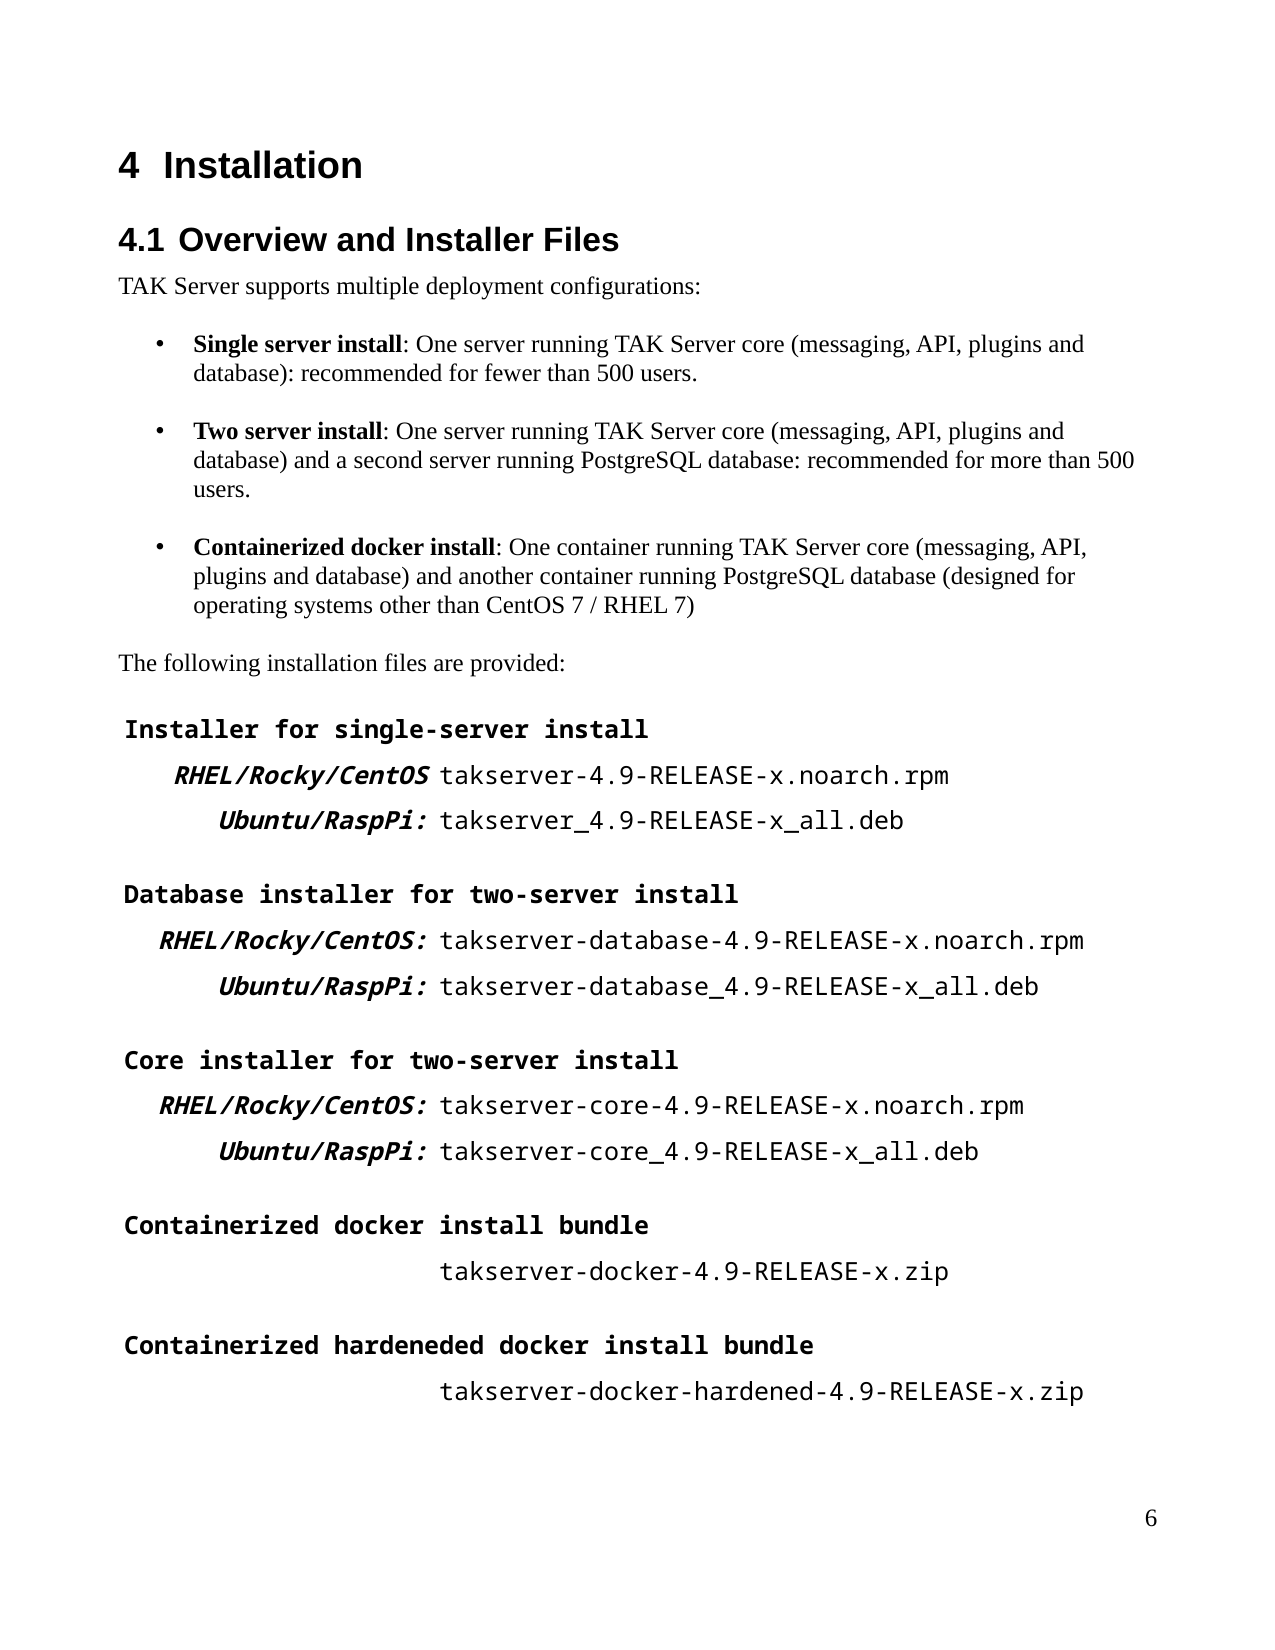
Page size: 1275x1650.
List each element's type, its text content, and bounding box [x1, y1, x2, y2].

table_cell takserver_4.9-RELEASE-x_all.deb [433, 797, 1157, 843]
list Single server install: One server running TAK Server core (messaging, API, plugins and database): recommended for fewer than 500 users. [156, 329, 1157, 387]
subtitle Overview and Installer Files [118, 220, 1157, 259]
table_cell [118, 752, 142, 797]
table_header Installer for single-server install [118, 706, 1157, 752]
subtitle Installation [118, 143, 1157, 187]
table_header Core installer for two-server install [118, 1037, 1157, 1082]
table_cell takserver-core_4.9-RELEASE-x_all.deb [433, 1128, 1157, 1173]
table_cell [143, 1248, 433, 1293]
table_cell [118, 917, 142, 962]
table_header Containerized hardeneded docker install bundle [118, 1322, 1157, 1367]
table_cell takserver-docker-hardened-4.9-RELEASE-x.zip [433, 1368, 1157, 1413]
table_cell [118, 1082, 142, 1128]
list Containerized docker install: One container running TAK Server core (messaging, API, plugins and database) and another container running PostgreSQL database (designed for operating systems other than CentOS 7 / RHEL 7) [156, 532, 1157, 618]
table_cell takserver-4.9-RELEASE-x.noarch.rpm [433, 752, 1157, 797]
table_cell Ubuntu/RaspPi: [143, 963, 433, 1008]
table_cell RHEL/Rocky/CentOS: [143, 1082, 433, 1128]
table_cell [118, 1248, 142, 1293]
table_cell [118, 1128, 142, 1173]
list Two server install: One server running TAK Server core (messaging, API, plugins and database) and a second server running PostgreSQL database: recommended for more than 500 users. [156, 416, 1157, 503]
table_cell takserver-core-4.9-RELEASE-x.noarch.rpm [433, 1082, 1157, 1128]
table_cell takserver-docker-4.9-RELEASE-x.zip [433, 1248, 1157, 1293]
table_cell [118, 797, 142, 843]
table_cell [143, 1368, 433, 1413]
table_cell RHEL/Rocky/CentOS [143, 752, 433, 797]
table_cell Ubuntu/RaspPi: [143, 797, 433, 843]
table_cell takserver-database-4.9-RELEASE-x.noarch.rpm [433, 917, 1157, 962]
table_cell Ubuntu/RaspPi: [143, 1128, 433, 1173]
table_cell RHEL/Rocky/CentOS: [143, 917, 433, 962]
text TAK Server supports multiple deployment configurations: [118, 271, 1098, 300]
text The following installation files are provided: [118, 648, 1098, 677]
table_cell [118, 963, 142, 1008]
table_header Database installer for two-server install [118, 871, 1157, 917]
table_cell takserver-database_4.9-RELEASE-x_all.deb [433, 963, 1157, 1008]
table_cell [118, 1368, 142, 1413]
table_header Containerized docker install bundle [118, 1202, 1157, 1248]
